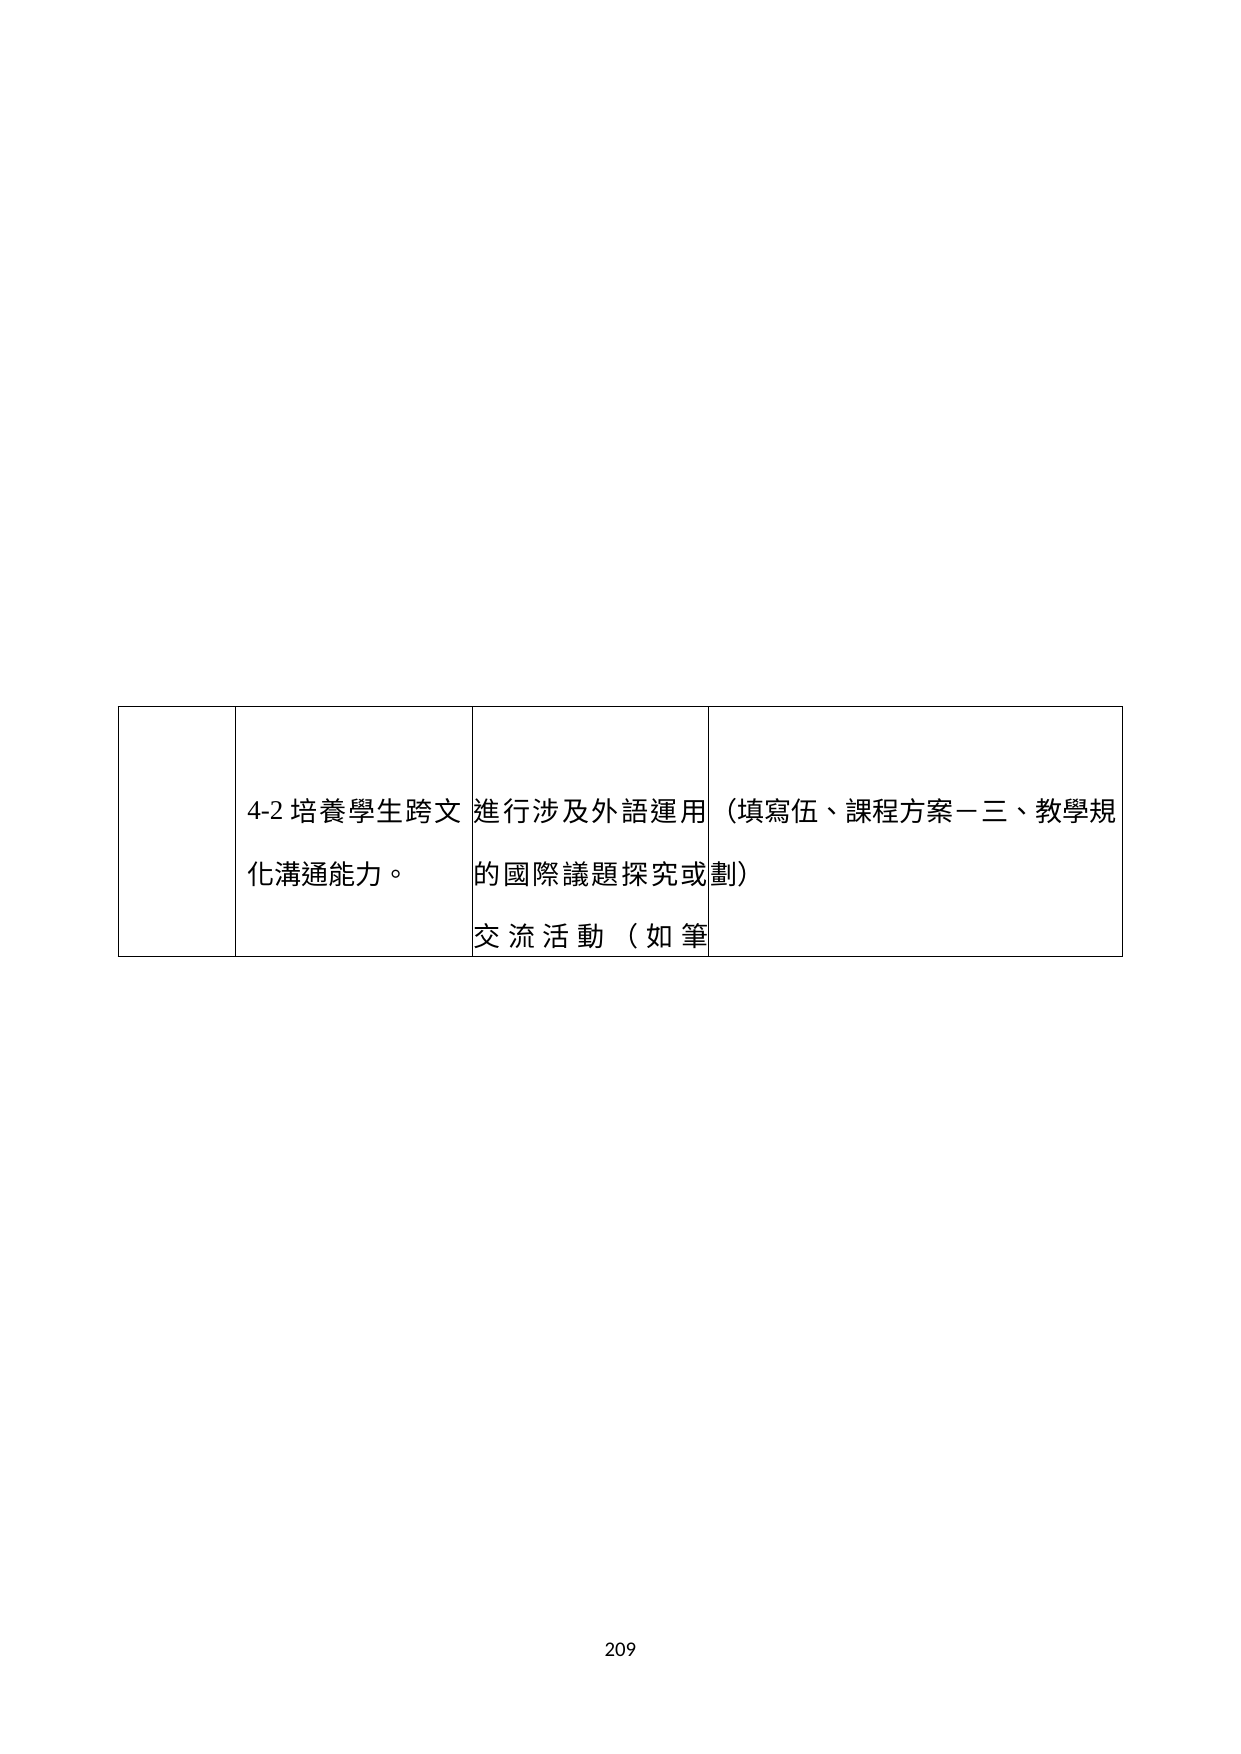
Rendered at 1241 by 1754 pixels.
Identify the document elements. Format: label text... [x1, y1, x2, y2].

table_cell （填寫伍、課程方案－三、教學規劃） [709, 707, 1122, 956]
table_cell [119, 707, 235, 956]
table_cell 進行涉及外語運用的國際議題探究或交流活動（如筆 [473, 707, 708, 956]
table_cell 4-2培養學生跨文化溝通能力。 [236, 707, 472, 956]
